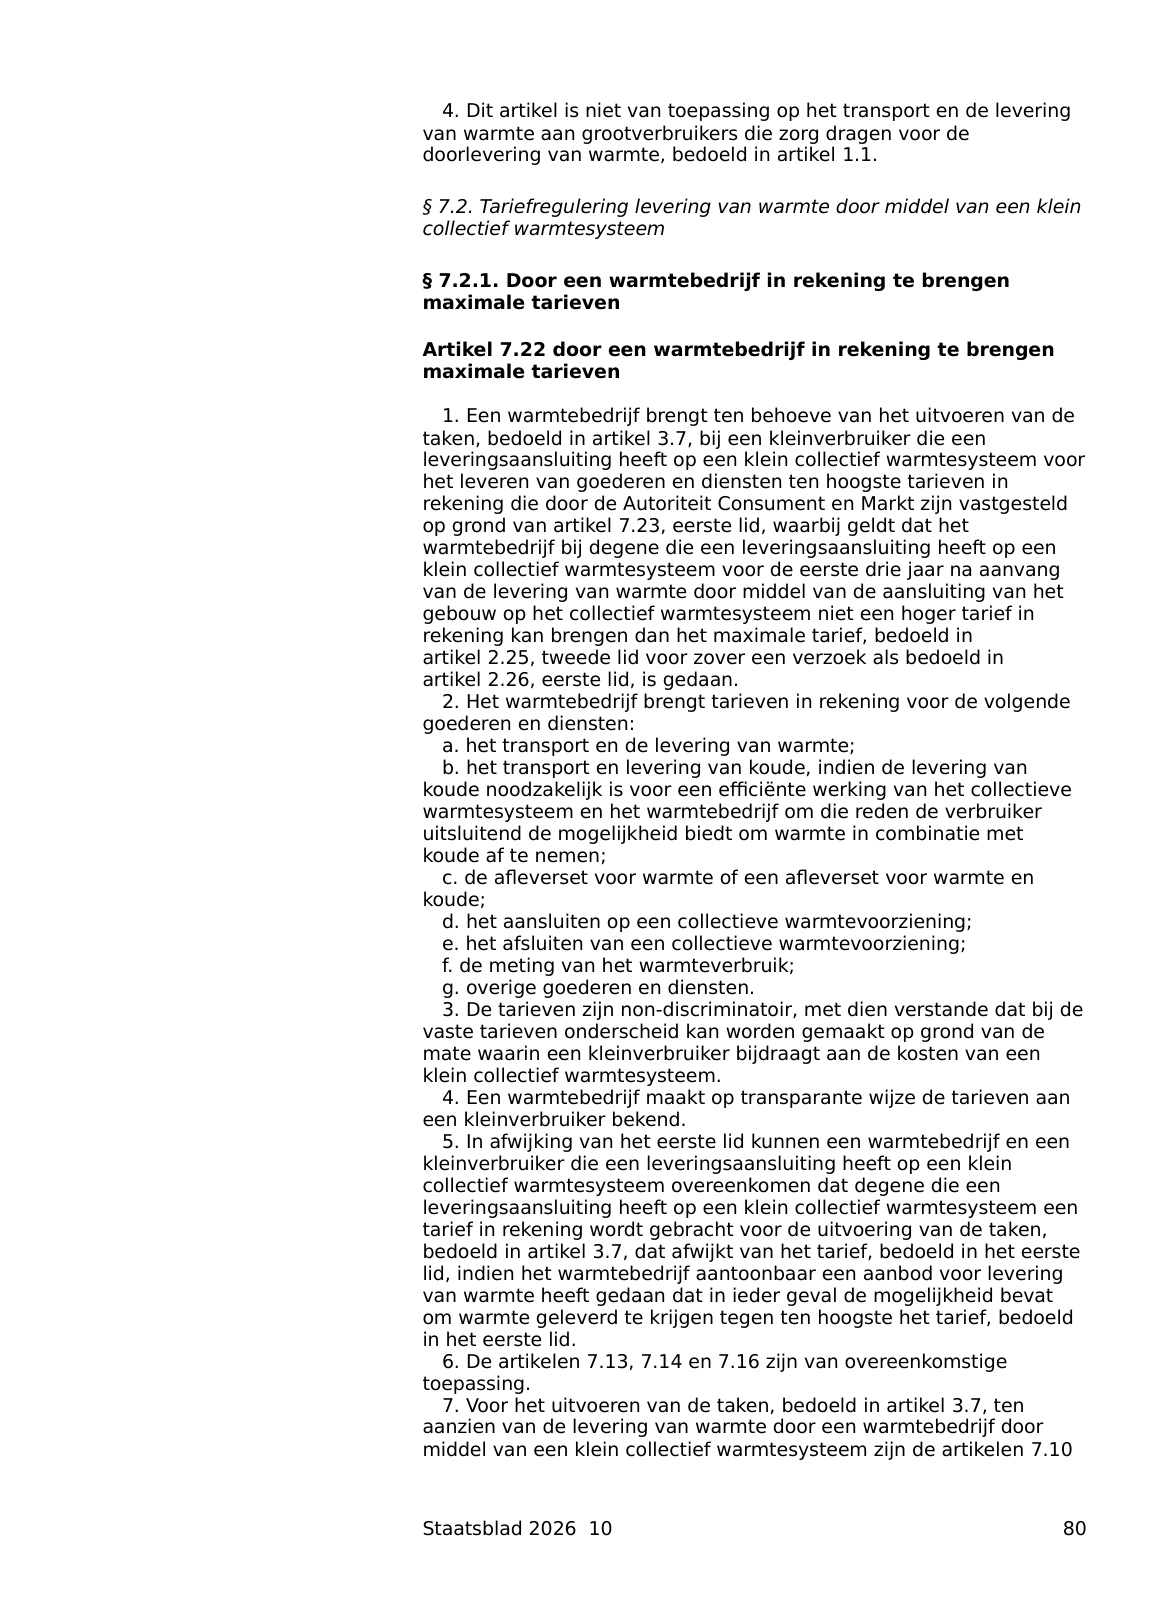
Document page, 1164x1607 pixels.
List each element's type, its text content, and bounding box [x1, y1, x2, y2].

text 5. In afwijking van het eerste lid kunnen een warmtebedrijf en een kleinverbruiker die een leveringsaansluiting heeft op een klein collectief warmtesysteem overeenkomen dat degene die een leveringsaansluiting heeft op een klein collectief warmtesysteem een tarief in rekening wordt gebracht voor de uitvoering van de taken, bedoeld in artikel 3.7, dat afwijkt van het tarief, bedoeld in het eerste lid, indien het warmtebedrijf aantoonbaar een aanbod voor levering van warmte heeft gedaan dat in ieder geval de mogelijkheid bevat om warmte geleverd te krijgen tegen ten hoogste het tarief, bedoeld in het eerste lid. [422, 1131, 1087, 1351]
text f. de meting van het warmteverbruik; [422, 955, 1087, 977]
subtitle § 7.2.1. Door een warmtebedrijf in rekening te brengen maximale tarieven [422, 270, 1087, 314]
text b. het transport en levering van koude, indien de levering van koude noodzakelijk is voor een efficiënte werking van het collectieve warmtesysteem en het warmtebedrijf om die reden de verbruiker uitsluitend de mogelijkheid biedt om warmte in combinatie met koude af te nemen; [422, 757, 1087, 867]
text e. het afsluiten van een collectieve warmtevoorziening; [422, 933, 1087, 955]
subtitle § 7.2. Tariefregulering levering van warmte door middel van een klein collectief warmtesysteem [422, 196, 1087, 240]
text g. overige goederen en diensten. [422, 977, 1087, 999]
text 4. Een warmtebedrijf maakt op transparante wijze de tarieven aan een kleinverbruiker bekend. [422, 1087, 1087, 1131]
text 3. De tarieven zijn non-discriminatoir, met dien verstande dat bij de vaste tarieven onderscheid kan worden gemaakt op grond van de mate waarin een kleinverbruiker bijdraagt aan de kosten van een klein collectief warmtesysteem. [422, 999, 1087, 1087]
text 2. Het warmtebedrijf brengt tarieven in rekening voor de volgende goederen en diensten: [422, 691, 1087, 735]
text d. het aansluiten op een collectieve warmtevoorziening; [422, 911, 1087, 933]
text 7. Voor het uitvoeren van de taken, bedoeld in artikel 3.7, ten aanzien van de levering van warmte door een warmtebedrijf door middel van een klein collectief warmtesysteem zijn de artikelen 7.10 [422, 1394, 1087, 1460]
subtitle Artikel 7.22 door een warmtebedrijf in rekening te brengen maximale tarieven [422, 339, 1087, 383]
text 6. De artikelen 7.13, 7.14 en 7.16 zijn van overeenkomstige toepassing. [422, 1351, 1087, 1394]
text 1. Een warmtebedrijf brengt ten behoeve van het uitvoeren van de taken, bedoeld in artikel 3.7, bij een kleinverbruiker die een leveringsaansluiting heeft op een klein collectief warmtesysteem voor het leveren van goederen en diensten ten hoogste tarieven in rekening die door de Autoriteit Consument en Markt zijn vastgesteld op grond van artikel 7.23, eerste lid, waarbij geldt dat het warmtebedrijf bij degene die een leveringsaansluiting heeft op een klein collectief warmtesysteem voor de eerste drie jaar na aanvang van de levering van warmte door middel van de aansluiting van het gebouw op het collectief warmtesysteem niet een hoger tarief in rekening kan brengen dan het maximale tarief, bedoeld in artikel 2.25, tweede lid voor zover een verzoek als bedoeld in artikel 2.26, eerste lid, is gedaan. [422, 405, 1087, 691]
text c. de afleverset voor warmte of een afleverset voor warmte en koude; [422, 867, 1087, 911]
text a. het transport en de levering van warmte; [422, 735, 1087, 757]
text 4. Dit artikel is niet van toepassing op het transport en de levering van warmte aan grootverbruikers die zorg dragen voor de doorlevering van warmte, bedoeld in artikel 1.1. [422, 100, 1087, 166]
